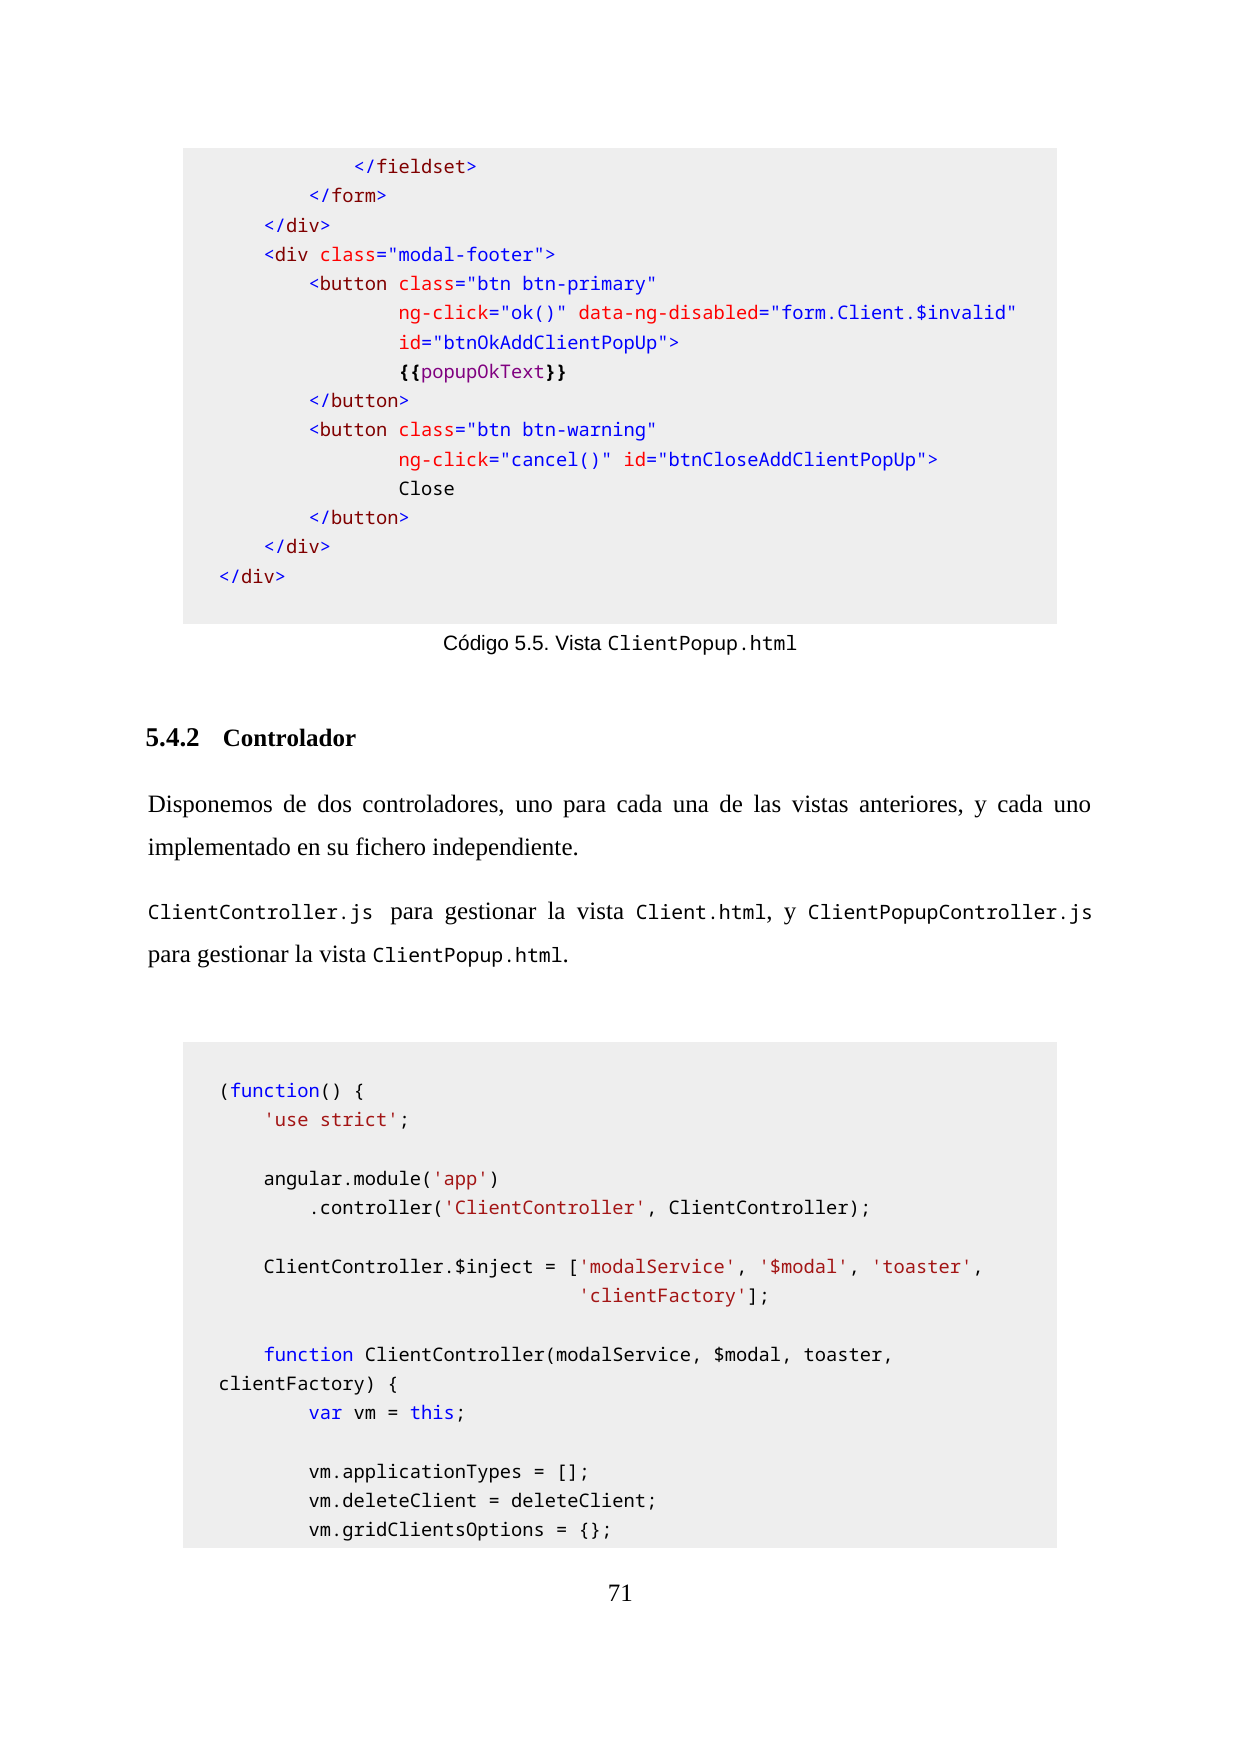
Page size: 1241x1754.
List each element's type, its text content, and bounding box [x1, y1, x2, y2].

subtitle Controlador [139, 721, 1093, 752]
text ClientController.js para gestionar la vista Client.html, y ClientPopupController.js para gestionar la vista ClientPopup.html. [148, 896, 1093, 969]
text Disponemos de dos controladores, uno para cada una de las vistas anteriores, y cada uno implementado en su fichero independiente. [148, 789, 1093, 861]
table_header (function() { 'use strict'; angular.module('app') .controller('ClientController', ClientController); ClientController.$inject = ['modalService', '$modal', 'toaster', 'clientFactory']; function ClientController(modalService, $modal, toaster, clientFactory) { var vm = this; vm.applicationTypes = []; vm.deleteClient = deleteClient; vm.gridClientsOptions = {}; [183, 1042, 1057, 1548]
table_cell Código 5.5. Vista ClientPopup.html [183, 624, 1057, 662]
table_header </fieldset> </form> </div> <div class="modal-footer"> <button class="btn btn-primary" ng-click="ok()" data-ng-disabled="form.Client.$invalid" id="btnOkAddClientPopUp"> {{popupOkText}} </button> <button class="btn btn-warning" ng-click="cancel()" id="btnCloseAddClientPopUp"> Close </button> </div> </div> [183, 148, 1057, 624]
